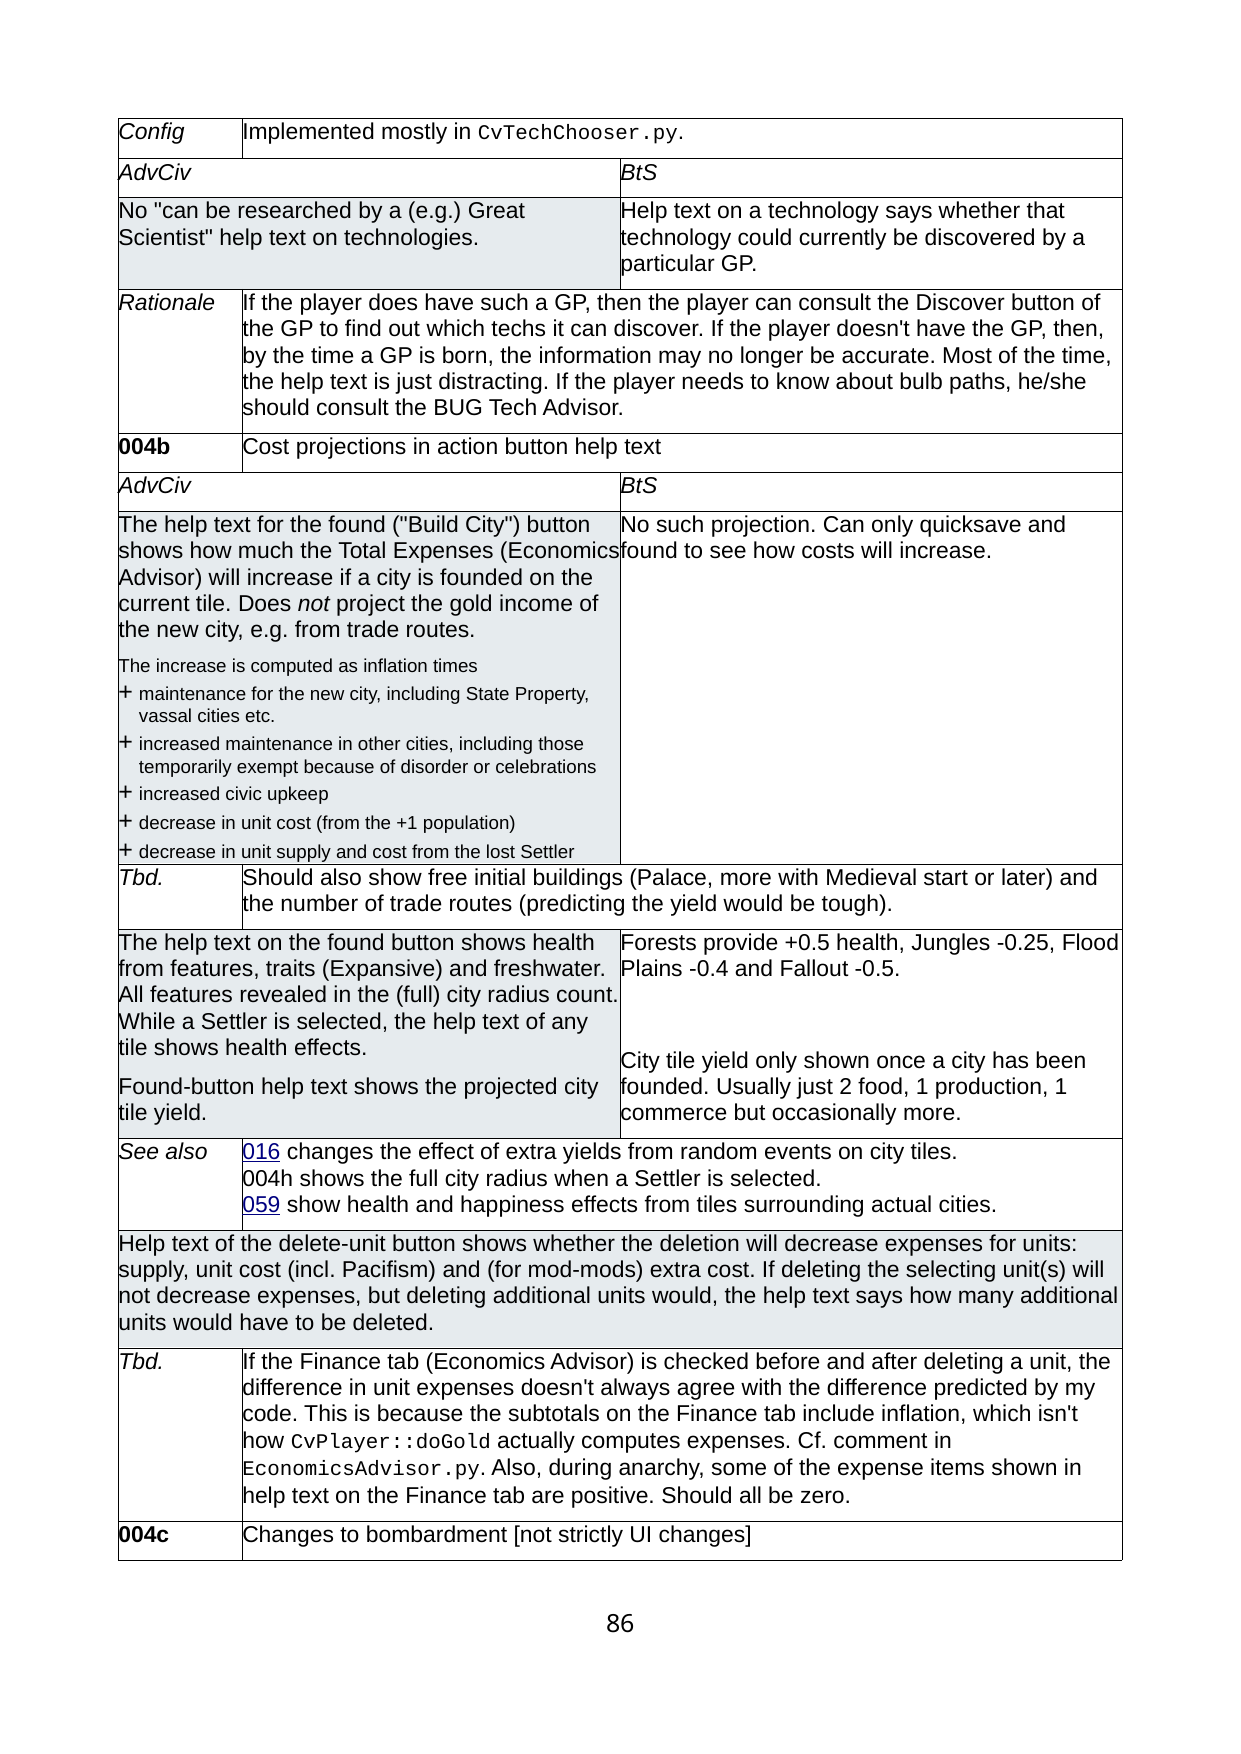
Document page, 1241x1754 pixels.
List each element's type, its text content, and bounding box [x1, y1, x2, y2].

table_cell 004b [119, 434, 242, 472]
table_cell Changes to bombardment [not strictly UI changes] [243, 1522, 1122, 1560]
table_cell If the player does have such a GP, then the player can consult the Discover button of the GP to find out which techs it can discover. If the player doesn't have the GP, then, by the time a GP is born, the information may no longer be accurate. Most of the time, the help text is just distracting. If the player needs to know about bulb paths, he/she should consult the BUG Tech Advisor. [243, 290, 1122, 433]
table_cell AdvCiv [119, 473, 620, 511]
table_cell Help text on a technology says whether that technology could currently be discovered by a particular GP. [621, 198, 1122, 289]
table_cell AdvCiv [119, 159, 620, 197]
table_cell The help text on the found button shows health from features, traits (Expansive) and freshwater. All features revealed in the (full) city radius count. While a Settler is selected, the help text of any tile shows health effects. Found-button help text shows the projected city tile yield. [119, 930, 620, 1138]
table_cell Implemented mostly in CvTechChooser.py. [243, 119, 1122, 158]
table_cell No "can be researched by a (e.g.) Great Scientist" help text on technologies. [119, 198, 620, 289]
table_cell BtS [621, 473, 1122, 511]
table_cell Rationale [119, 290, 242, 433]
table_cell BtS [621, 159, 1122, 197]
table_cell The help text for the found ("Build City") button shows how much the Total Expenses (Economics Advisor) will increase if a city is founded on the current tile. Does not project the gold income of the new city, e.g. from trade routes. The increase is computed as inflation times maintenance for the new city, including State Property, vassal cities etc. increased maintenance in other cities, including those temporarily exempt because of disorder or celebrations increased civic upkeep decrease in unit cost (from the +1 population) decrease in unit supply and cost from the lost Settler [119, 512, 620, 863]
table_cell Config [119, 119, 242, 158]
table_cell 004c [119, 1522, 242, 1560]
table_cell Should also show free initial buildings (Palace, more with Medieval start or later) and the number of trade routes (predicting the yield would be tough). [243, 865, 1122, 929]
table_cell Forests provide +0.5 health, Jungles -0.25, Flood Plains -0.4 and Fallout -0.5. City tile yield only shown once a city has been founded. Usually just 2 food, 1 production, 1 commerce but occasionally more. [621, 930, 1122, 1138]
table_cell 016 changes the effect of extra yields from random events on city tiles. 004h shows the full city radius when a Settler is selected. 059 show health and happiness effects from tiles surrounding actual cities. [243, 1139, 1122, 1229]
table_cell If the Finance tab (Economics Advisor) is checked before and after deleting a unit, the difference in unit expenses doesn't always agree with the difference predicted by my code. This is because the subtotals on the Finance tab include inflation, which isn't how CvPlayer::doGold actually computes expenses. Cf. comment in EconomicsAdvisor.py. Also, during anarchy, some of the expense items shown in help text on the Finance tab are positive. Should all be zero. [243, 1349, 1122, 1521]
table_cell No such projection. Can only quicksave and found to see how costs will increase. [621, 512, 1122, 863]
table_cell Help text of the delete-unit button shows whether the deletion will decrease expenses for units: supply, unit cost (incl. Pacifism) and (for mod-mods) extra cost. If deleting the selecting unit(s) will not decrease expenses, but deleting additional units would, the help text says how many additional units would have to be deleted. [119, 1231, 1122, 1347]
table_cell Tbd. [119, 1349, 242, 1521]
table_cell See also [119, 1139, 242, 1229]
table_cell Tbd. [119, 865, 242, 929]
table_cell Cost projections in action button help text [243, 434, 1122, 472]
